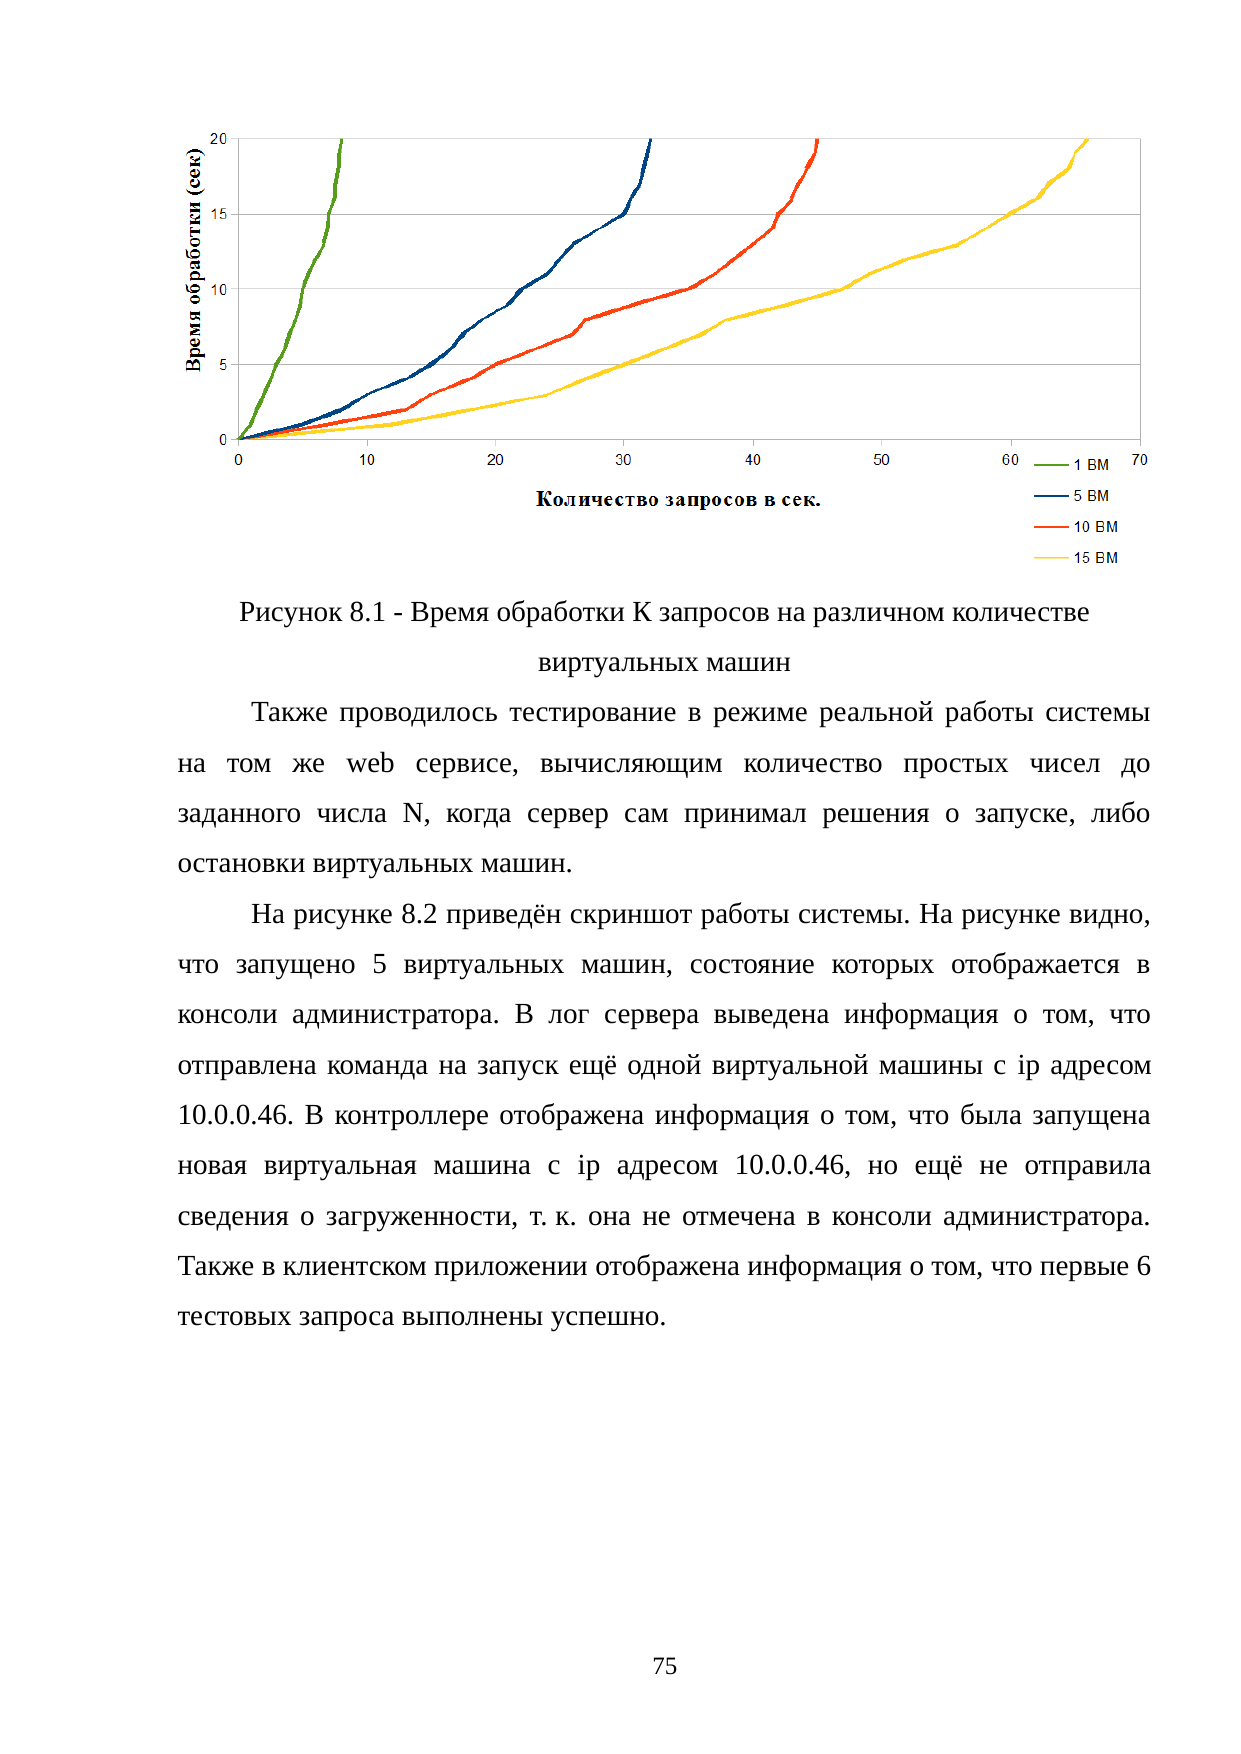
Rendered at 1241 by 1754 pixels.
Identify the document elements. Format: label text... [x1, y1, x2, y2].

text Также проводилось тестирование в режиме реальной работы системы на том же web сервисе, вычисляющим количество простых чисел до заданного числа N, когда сервер сам принимал решения о запуске, либо остановки виртуальных машин. [177, 694, 1152, 879]
text Рисунок 8.1 - Время обработки К запросов на различном количестве виртуальных машин [177, 578, 1152, 678]
text На рисунке 8.2 приведён скриншот работы системы. На рисунке видно, что запущено 5 виртуальных машин, состояние которых отображается в консоли администратора. В лог сервера выведена информация о том, что отправлена команда на запуск ещё одной виртуальной машины с ip адресом 10.0.0.46. В контроллере отображена информация о том, что была запущена новая виртуальная машина с ip адресом 10.0.0.46, но ещё не отправила сведения о загруженности, т. к. она не отмечена в консоли администратора. Также в клиентском приложении отображена информация о том, что первые 6 тестовых запроса выполнены успешно. [177, 896, 1152, 1332]
